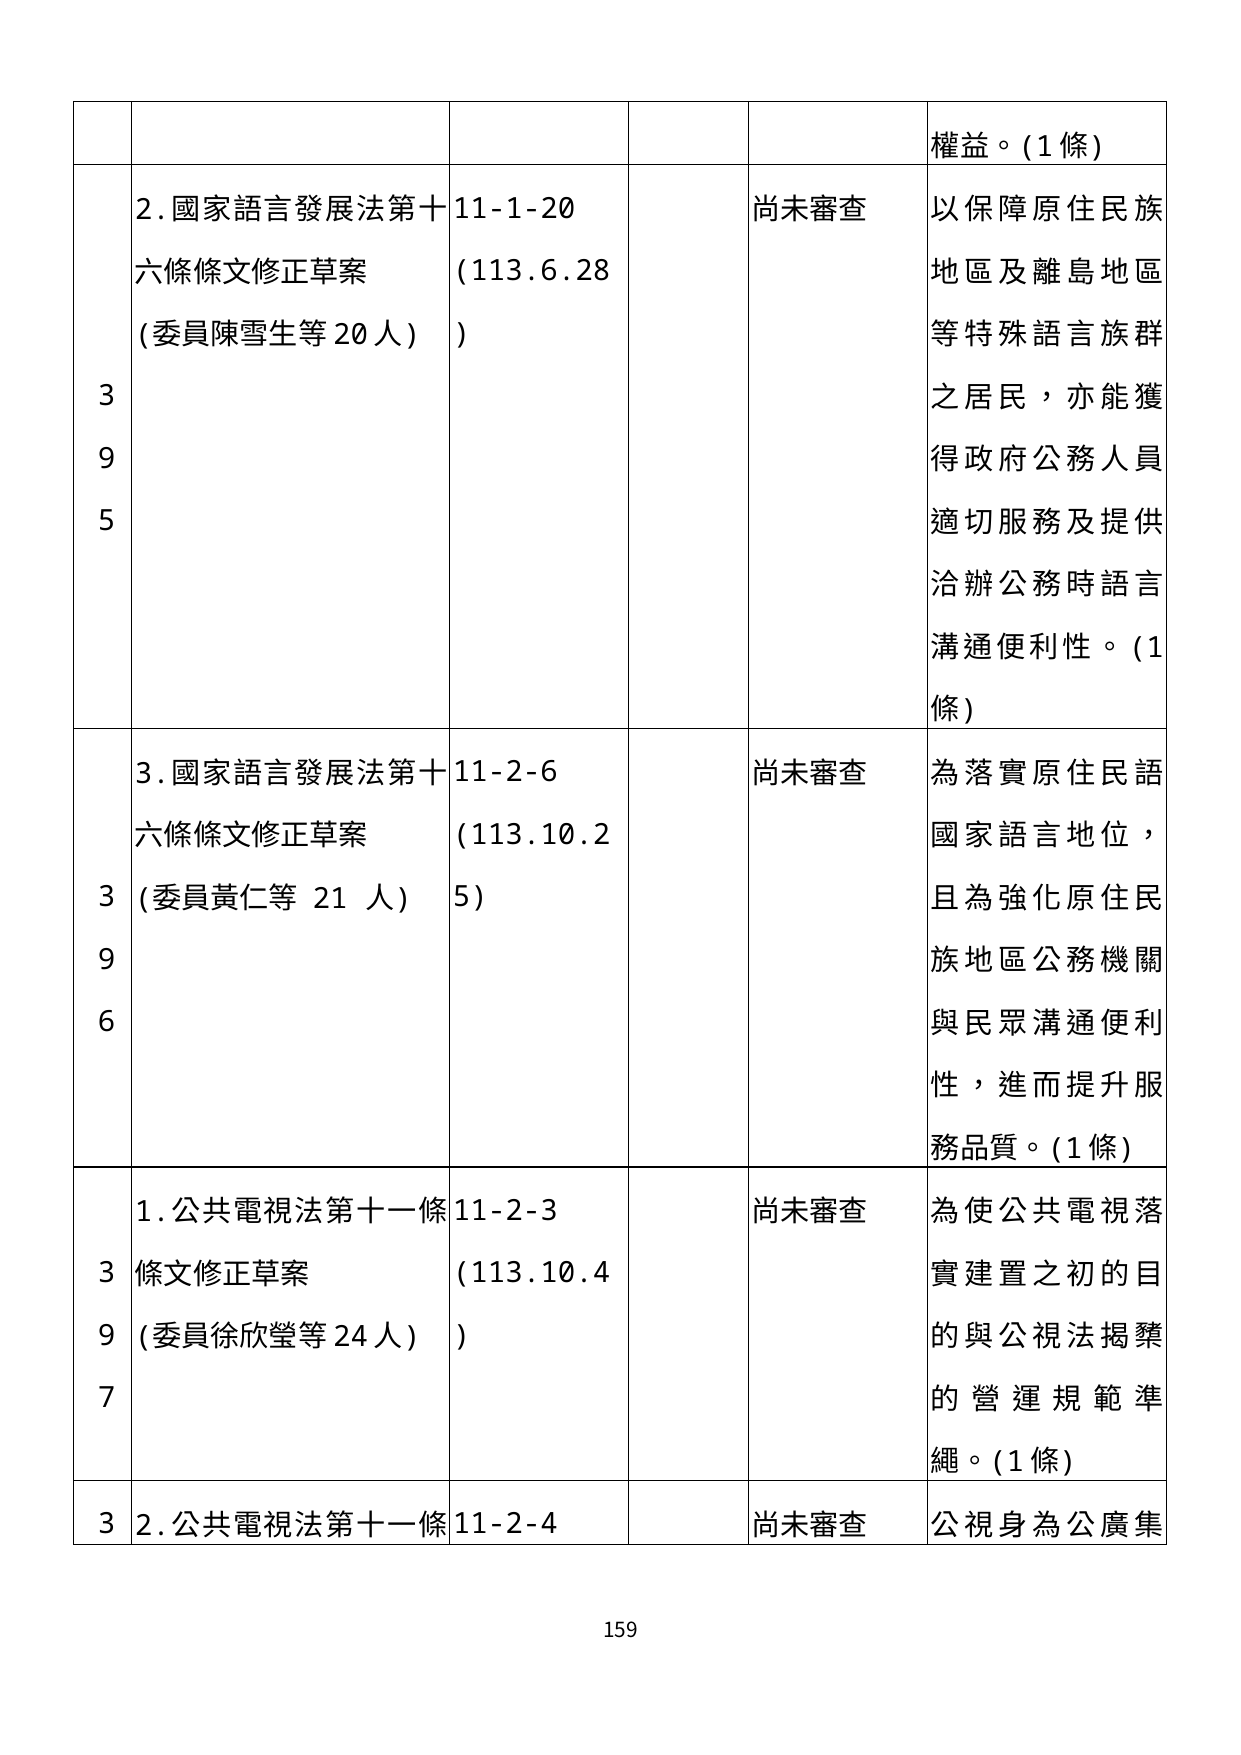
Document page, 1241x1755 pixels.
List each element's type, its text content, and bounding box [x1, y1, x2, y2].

table_cell [74, 729, 131, 1166]
table_cell [450, 102, 628, 164]
table_cell [132, 102, 449, 164]
table_cell [749, 102, 927, 164]
table_cell [629, 729, 748, 1166]
table_cell 2.國家語言發展法第十六條條文修正草案 (委員陳雪生等20人) [132, 165, 449, 728]
table_cell 3.國家語言發展法第十六條條文修正草案 (委員黃仁等 21 人) [132, 729, 449, 1166]
table_cell [74, 1481, 131, 1543]
table_cell 尚未審查 [749, 1168, 927, 1480]
table_cell 為落實原住民語國家語言地位，且為強化原住民族地區公務機關與民眾溝通便利性，進而提升服務品質。(1條) [928, 729, 1166, 1166]
table_cell 11-1-20 (113.6.28) [450, 165, 628, 728]
table_cell 11-2-3 (113.10.4) [450, 1168, 628, 1480]
table_cell [629, 102, 748, 164]
table_cell [74, 102, 131, 164]
table_cell [74, 165, 131, 728]
table_cell [629, 1481, 748, 1543]
table_cell 為使公共電視落實建置之初的目的與公視法揭櫫的營運規範準繩。(1條) [928, 1168, 1166, 1480]
table_cell 尚未審查 [749, 729, 927, 1166]
table_cell 1.公共電視法第十一條條文修正草案 (委員徐欣瑩等24人) [132, 1168, 449, 1480]
table_cell 2.公共電視法第十一條 [132, 1481, 449, 1543]
table_cell 權益。(1條) [928, 102, 1166, 164]
table_cell 11-2-6 (113.10.25) [450, 729, 628, 1166]
table_cell [629, 1168, 748, 1480]
table_cell 尚未審查 [749, 165, 927, 728]
table_cell [629, 165, 748, 728]
table_cell [74, 1168, 131, 1480]
table_cell 尚未審查 [749, 1481, 927, 1543]
table_cell 以保障原住民族地區及離島地區等特殊語言族群之居民，亦能獲得政府公務人員適切服務及提供洽辦公務時語言溝通便利性。(1條) [928, 165, 1166, 728]
table_cell 11-2-4 [450, 1481, 628, 1543]
table_cell 公視身為公廣集 [928, 1481, 1166, 1543]
